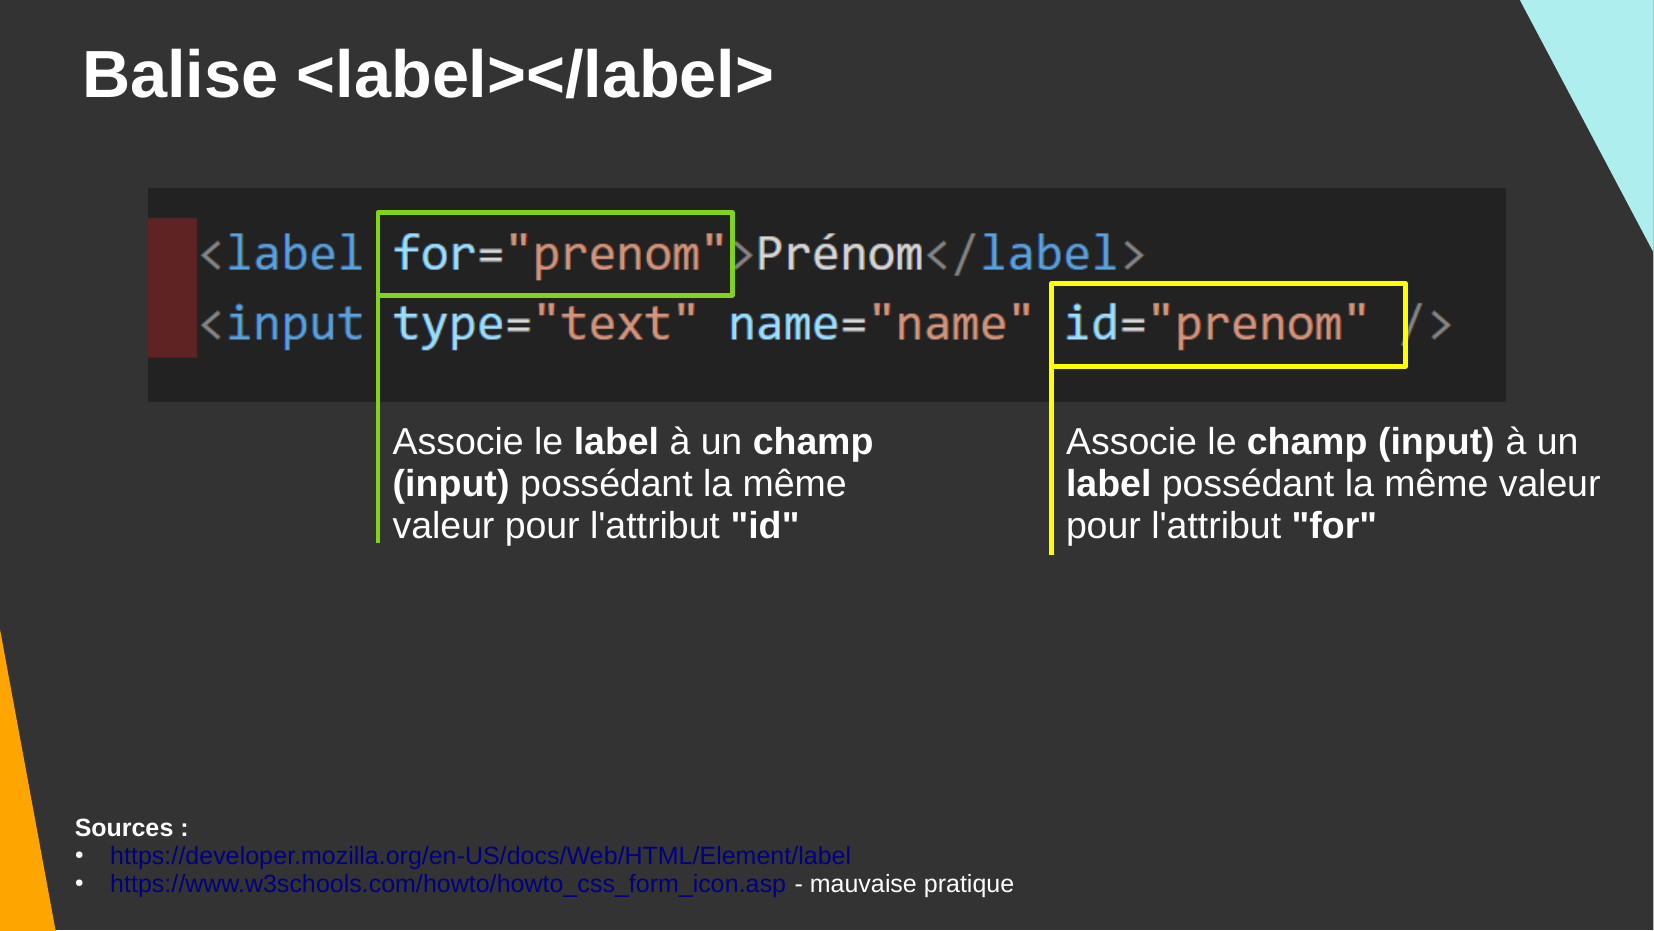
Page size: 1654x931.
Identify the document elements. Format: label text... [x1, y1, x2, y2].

picture [380, 215, 730, 293]
text_box [0, 629, 56, 931]
picture [1054, 286, 1403, 364]
text_box Associe le champ (input) à un label possédant la même valeur pour l'attribut "for" [1051, 413, 1619, 591]
text_box Sources : https://developer.mozilla.org/en-US/docs/Web/HTML/Element/label https://www.w3schools.com/howto/howto_css_form_icon.asp - mauvaise pratique [60, 806, 1546, 931]
title Balise <label></label> [82, 37, 1571, 114]
picture [148, 188, 1506, 402]
text_box [1519, 0, 1654, 254]
text_box Associe le label à un champ (input) possédant la même valeur pour l'attribut "id" [377, 413, 945, 555]
